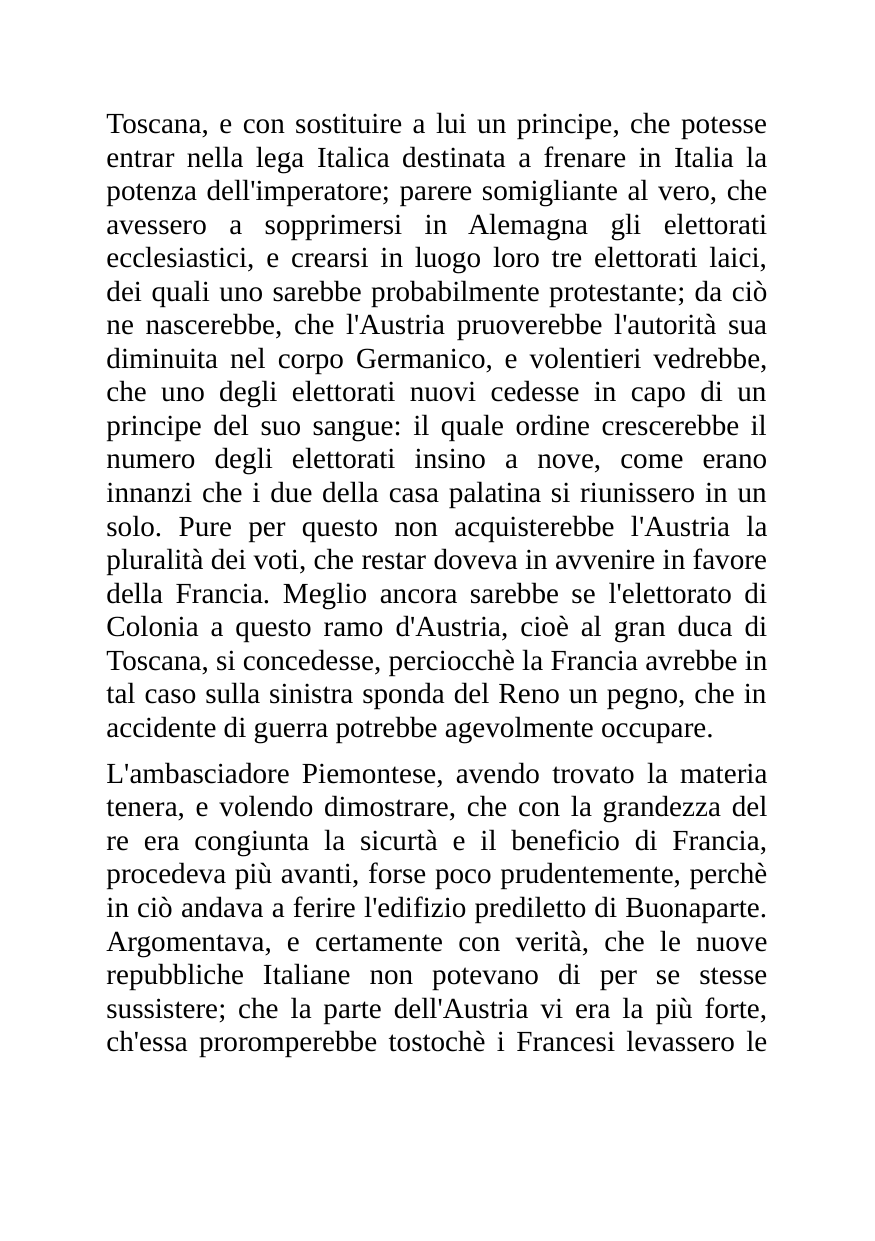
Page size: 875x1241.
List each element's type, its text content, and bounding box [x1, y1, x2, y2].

text Toscana, e con sostituire a lui un principe, che potesse entrar nella lega Italica destinata a frenare in Italia la potenza dell'imperatore; parere somigliante al vero, che avessero a sopprimersi in Alemagna gli elettorati ecclesiastici, e crearsi in luogo loro tre elettorati laici, dei quali uno sarebbe probabilmente protestante; da ciò ne nascerebbe, che l'Austria pruoverebbe l'autorità sua diminuita nel corpo Germanico, e volentieri vedrebbe, che uno degli elettorati nuovi cedesse in capo di un principe del suo sangue: il quale ordine crescerebbe il numero degli elettorati insino a nove, come erano innanzi che i due della casa palatina si riunissero in un solo. Pure per questo non acquisterebbe l'Austria la pluralità dei voti, che restar doveva in avvenire in favore della Francia. Meglio ancora sarebbe se l'elettorato di Colonia a questo ramo d'Austria, cioè al gran duca di Toscana, si concedesse, perciocchè la Francia avrebbe in tal caso sulla sinistra sponda del Reno un pegno, che in accidente di guerra potrebbe agevolmente occupare. [106, 106, 768, 743]
text L'ambasciadore Piemontese, avendo trovato la materia tenera, e volendo dimostrare, che con la grandezza del re era congiunta la sicurtà e il beneficio di Francia, procedeva più avanti, forse poco prudentemente, perchè in ciò andava a ferire l'edifizio prediletto di Buonaparte. Argomentava, e certamente con verità, che le nuove repubbliche Italiane non potevano di per se stesse sussistere; che la parte dell'Austria vi era la più forte, ch'essa proromperebbe tostochè i Francesi levassero le [106, 756, 768, 1058]
